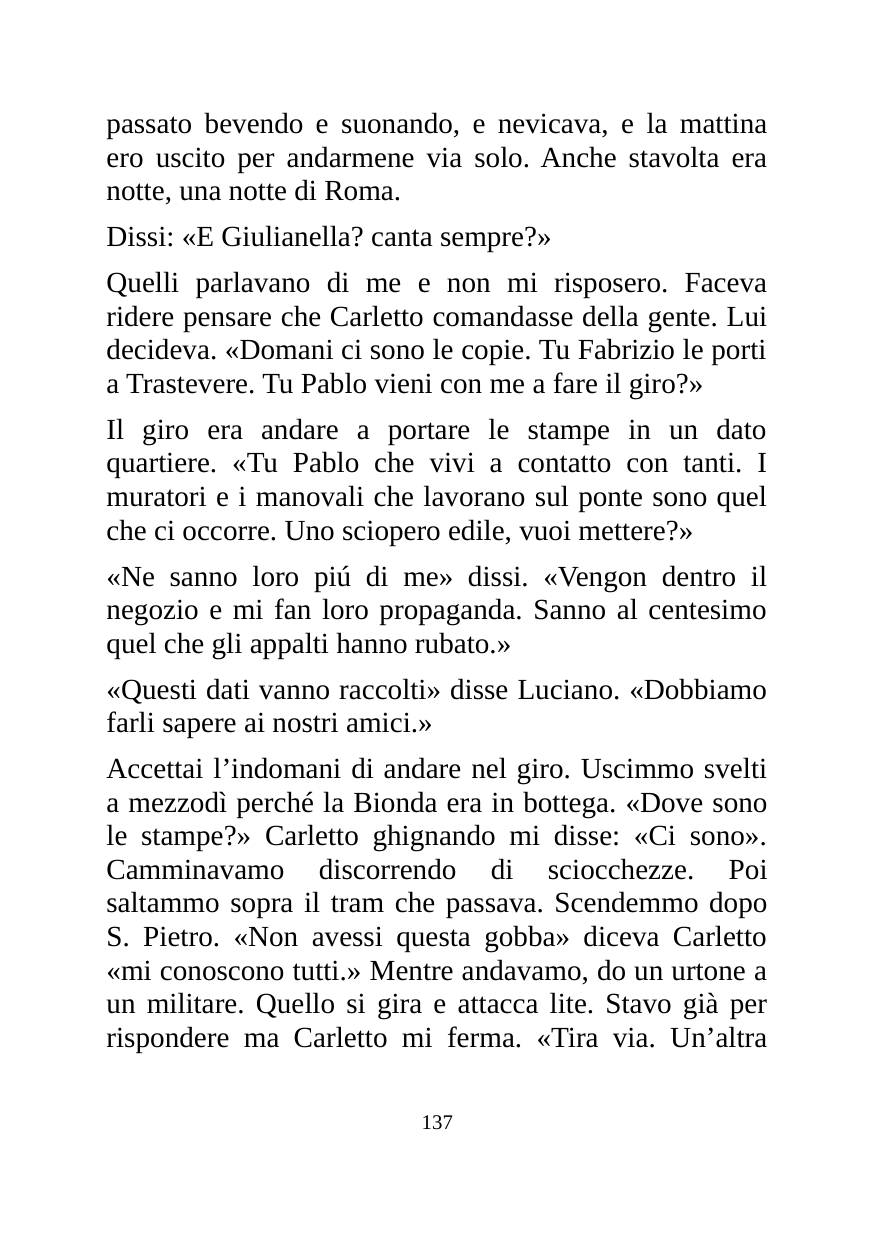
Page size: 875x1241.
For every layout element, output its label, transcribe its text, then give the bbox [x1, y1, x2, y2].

text «Questi dati vanno raccolti» disse Luciano. «Dobbiamo farli sapere ai nostri amici.» [106, 672, 768, 739]
text Quelli parlavano di me e non mi risposero. Faceva ridere pensare che Carletto comandasse della gente. Lui decideva. «Domani ci sono le copie. Tu Fabrizio le porti a Trastevere. Tu Pablo vieni con me a fare il giro?» [106, 265, 768, 399]
text passato bevendo e suonando, e nevicava, e la mattina ero uscito per andarmene via solo. Anche stavolta era notte, una notte di Roma. [106, 106, 768, 207]
text Il giro era andare a portare le stampe in un dato quartiere. «Tu Pablo che vivi a contatto con tanti. I muratori e i manovali che lavorano sul ponte sono quel che ci occorre. Uno sciopero edile, vuoi mettere?» [106, 412, 768, 546]
text «Ne sanno loro piú di me» dissi. «Vengon dentro il negozio e mi fan loro propaganda. Sanno al centesimo quel che gli appalti hanno rubato.» [106, 559, 768, 659]
text Dissi: «E Giulianella? canta sempre?» [106, 219, 768, 253]
text Accettai l’indomani di andare nel giro. Uscimmo svelti a mezzodì perché la Bionda era in bottega. «Dove sono le stampe?» Carletto ghignando mi disse: «Ci sono». Camminavamo discorrendo di sciocchezze. Poi saltammo sopra il tram che passava. Scendemmo dopo S. Pietro. «Non avessi questa gobba» diceva Carletto «mi conoscono tutti.» Mentre andavamo, do un urtone a un militare. Quello si gira e attacca lite. Stavo già per rispondere ma Carletto mi ferma. «Tira via. Un’altra [106, 751, 768, 1053]
